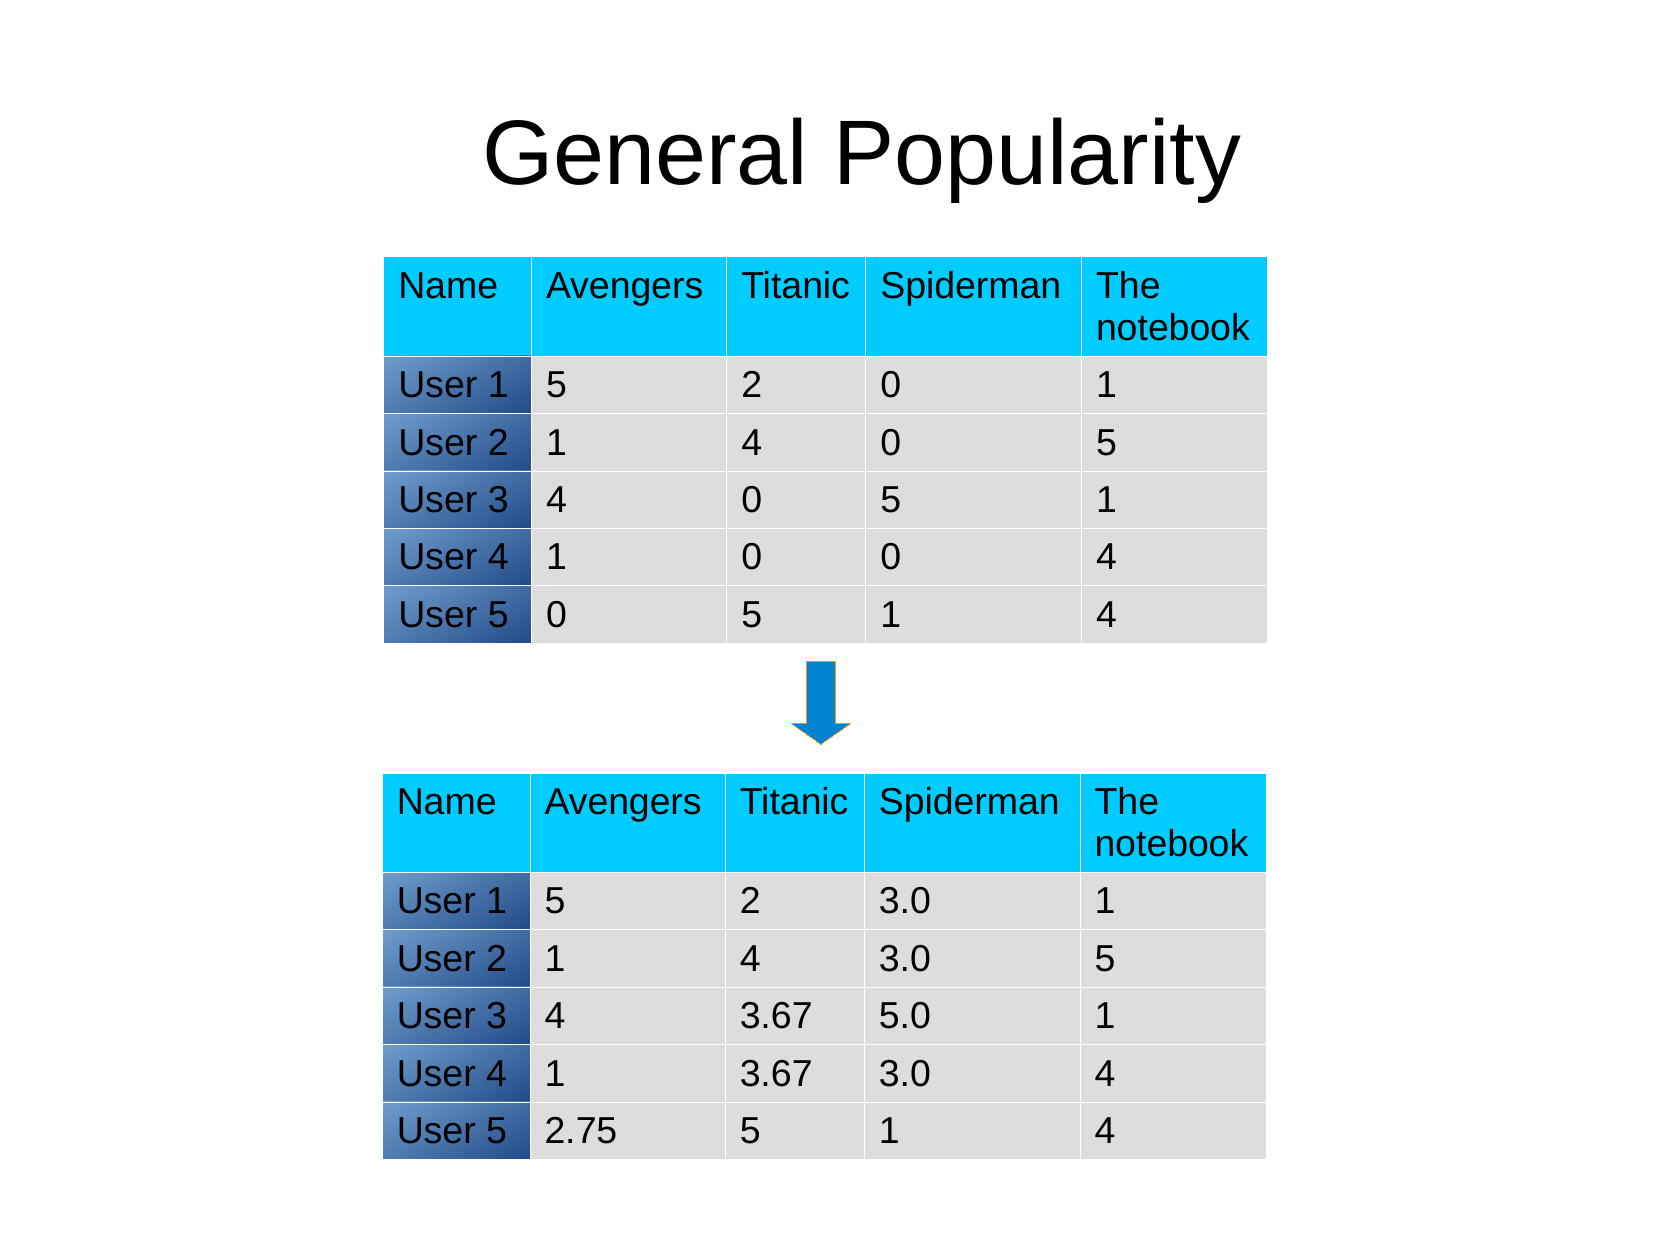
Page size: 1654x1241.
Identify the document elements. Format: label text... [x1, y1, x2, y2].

table_cell 0 [727, 472, 865, 528]
table_header Spiderman [866, 257, 1081, 356]
table_cell User 4 [384, 529, 531, 585]
table_cell 5 [727, 586, 865, 643]
table_cell 1 [865, 1103, 1080, 1159]
table_cell 1 [1081, 988, 1266, 1044]
table_header Avengers [532, 257, 726, 356]
table_cell 4 [727, 414, 865, 471]
table_cell 4 [1082, 529, 1267, 585]
table_cell 1 [1081, 873, 1266, 929]
table_cell 2 [727, 357, 865, 413]
table_cell User 3 [384, 472, 531, 528]
table_header Titanic [726, 774, 864, 872]
table_cell User 2 [384, 414, 531, 471]
table_cell 4 [1081, 1045, 1266, 1102]
table_cell 3.0 [865, 873, 1080, 929]
table_cell 4 [1081, 1103, 1266, 1159]
table_cell 2 [726, 873, 864, 929]
table_cell 2.75 [531, 1103, 725, 1159]
table_cell 3.0 [865, 930, 1080, 987]
table_cell 4 [532, 472, 726, 528]
table_cell 1 [1082, 357, 1267, 413]
table_cell User 2 [383, 930, 530, 987]
table_header Titanic [727, 257, 865, 356]
title General Popularity [82, 49, 1571, 257]
table_cell 5 [1081, 930, 1266, 987]
table_cell 1 [866, 586, 1081, 643]
table_cell 5.0 [865, 988, 1080, 1044]
table_cell User 1 [384, 357, 531, 413]
table_cell 1 [532, 529, 726, 585]
table_cell 5 [531, 873, 725, 929]
table_cell 3.67 [726, 1045, 864, 1102]
table_cell 3.0 [865, 1045, 1080, 1102]
table_cell 1 [532, 414, 726, 471]
table_cell 4 [1082, 586, 1267, 643]
table_cell User 5 [383, 1103, 530, 1159]
table_header Name [383, 774, 530, 872]
table_cell User 1 [383, 873, 530, 929]
table_cell 0 [866, 357, 1081, 413]
table_cell 1 [531, 1045, 725, 1102]
table_cell 5 [726, 1103, 864, 1159]
table_header The notebook [1082, 257, 1267, 356]
text_box [791, 661, 851, 745]
table_cell User 3 [383, 988, 530, 1044]
table_header Avengers [531, 774, 725, 872]
table_cell User 5 [384, 586, 531, 643]
table_cell 3.67 [726, 988, 864, 1044]
table_header Spiderman [865, 774, 1080, 872]
table_header Name [384, 257, 531, 356]
table_cell 5 [866, 472, 1081, 528]
table_cell 1 [1082, 472, 1267, 528]
table_cell 0 [727, 529, 865, 585]
table_cell 0 [866, 529, 1081, 585]
table_cell 1 [531, 930, 725, 987]
table_cell 4 [726, 930, 864, 987]
table_cell 5 [532, 357, 726, 413]
table_cell User 4 [383, 1045, 530, 1102]
table_cell 4 [531, 988, 725, 1044]
table_cell 0 [532, 586, 726, 643]
table_cell 0 [866, 414, 1081, 471]
table_header The notebook [1081, 774, 1266, 872]
table_cell 5 [1082, 414, 1267, 471]
